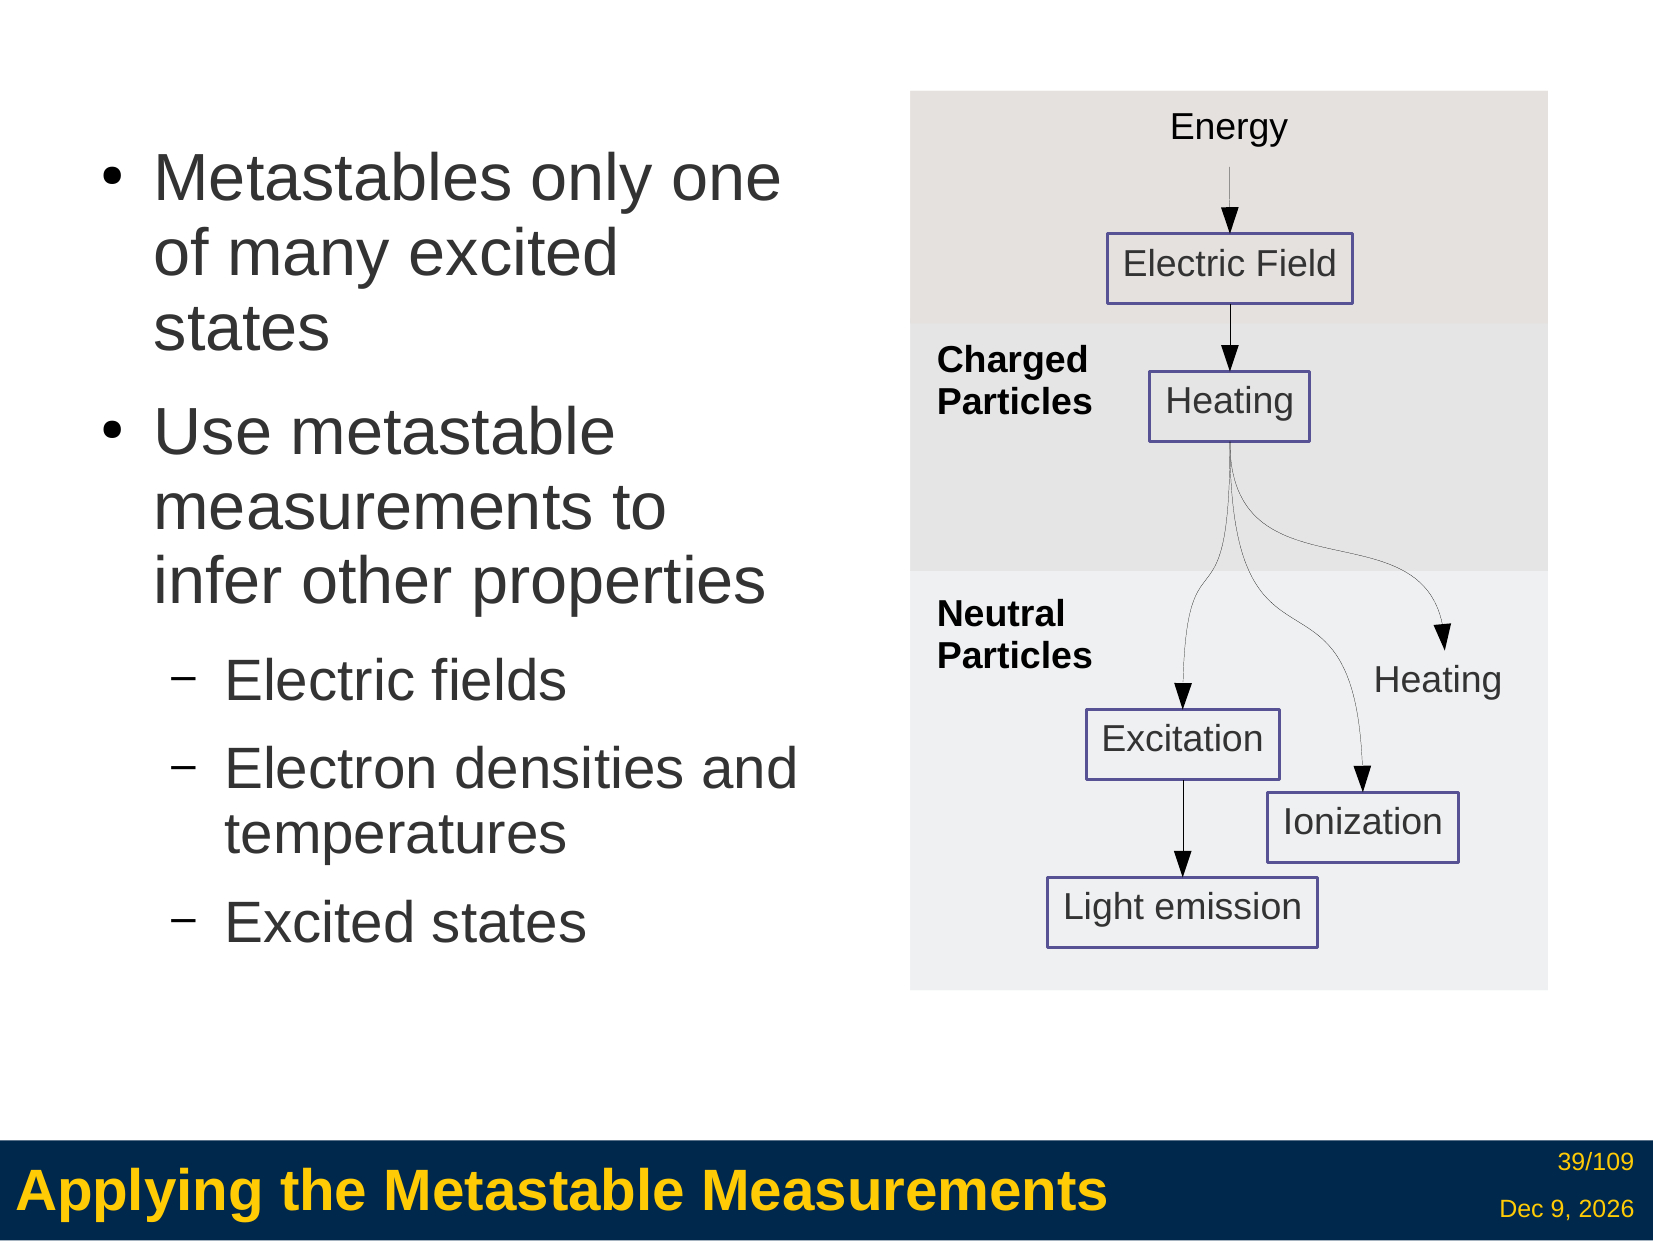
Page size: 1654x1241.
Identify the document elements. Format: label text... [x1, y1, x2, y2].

text_box Excitation [1086, 709, 1280, 780]
text_box Electric Field [1107, 233, 1353, 304]
text_box Heating [1358, 650, 1531, 720]
text_box [910, 90, 1548, 991]
list Metastables only one of many excited states Use metastable measurements to infer other properties Electric fields Electron densities and temperatures Excited states [82, 75, 809, 1021]
text_box Energy [1155, 98, 1304, 167]
title Applying the Metastable Measurements [14, 1140, 1380, 1241]
text_box Charged Particles [922, 330, 1108, 454]
text_box Light emission [1047, 877, 1318, 948]
text_box Heating [1149, 371, 1310, 442]
text_box Ionization [1267, 792, 1459, 863]
text_box Neutral Particles [922, 584, 1108, 708]
